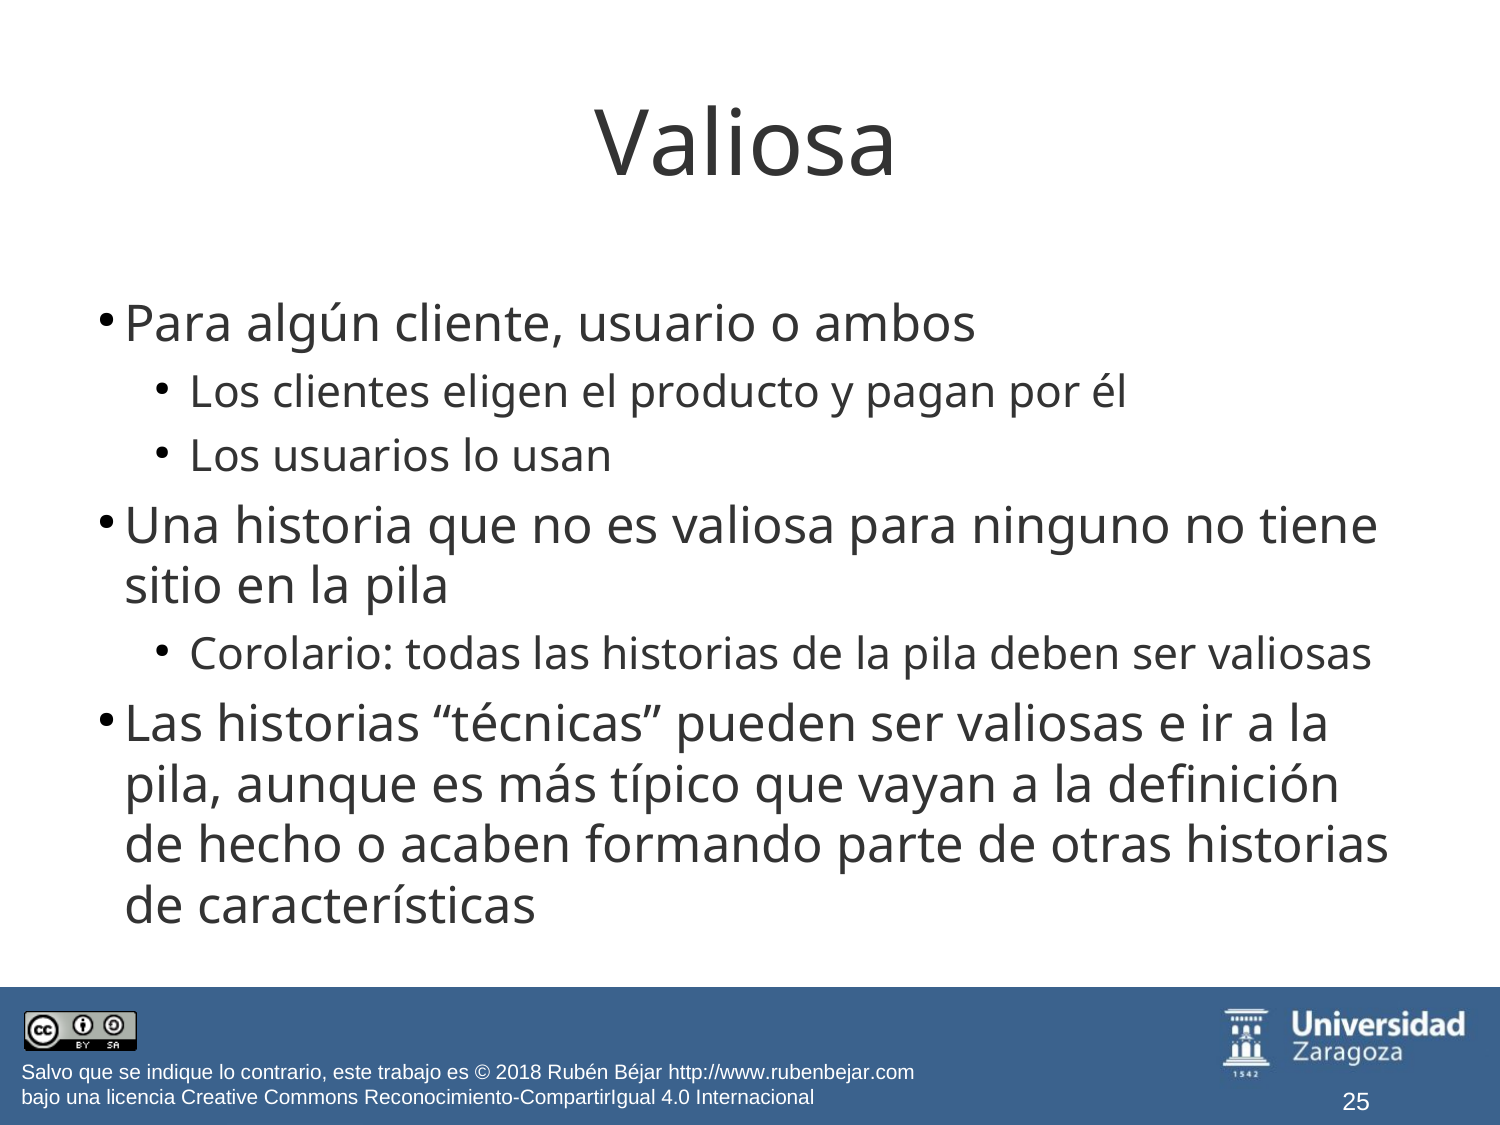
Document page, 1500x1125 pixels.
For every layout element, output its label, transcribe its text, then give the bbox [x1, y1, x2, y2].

list Para algún cliente, usuario o ambos Los clientes eligen el producto y pagan por él Los usuarios lo usan Una historia que no es valiosa para ninguno no tiene sitio en la pila Corolario: todas las historias de la pila deben ser valiosas Las historias “técnicas” pueden ser valiosas e ir a la pila, aunque es más típico que vayan a la definición de hecho o acaben formando parte de otras historias de características [82, 283, 1418, 957]
picture [0, 987, 1500, 1125]
title Valiosa [74, 21, 1420, 257]
